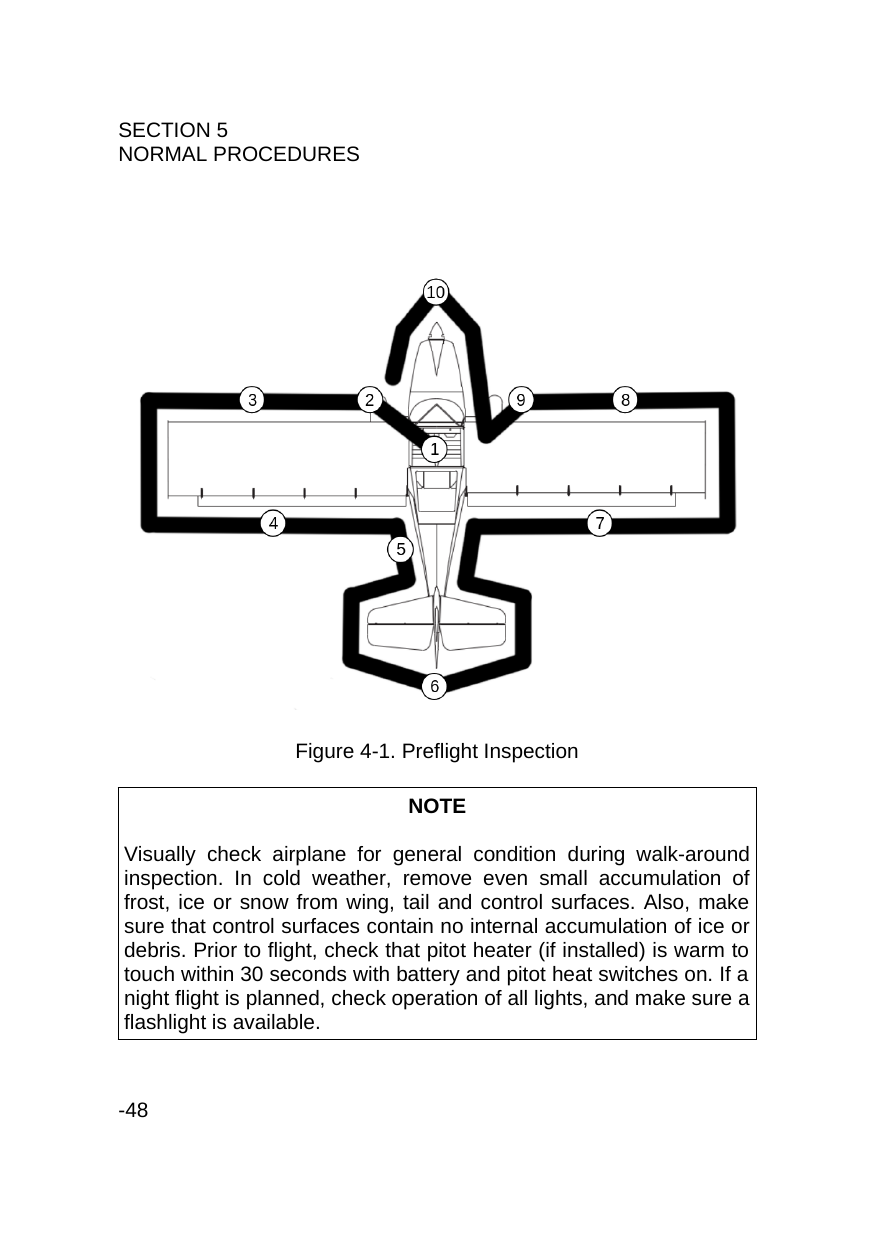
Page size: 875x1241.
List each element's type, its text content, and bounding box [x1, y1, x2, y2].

text Figure 4-1. Preflight Inspection [118, 739, 756, 763]
picture [118, 256, 756, 716]
table_header NOTE Visually check airplane for general condition during walk-around inspection. In cold weather, remove even small accumulation of frost, ice or snow from wing, tail and control surfaces. Also, make sure that control surfaces contain no internal accumulation of ice or debris. Prior to flight, check that pitot heater (if installed) is warm to touch within 30 seconds with battery and pitot heat switches on. If a night flight is planned, check operation of all lights, and make sure a flashlight is available. [119, 788, 756, 1039]
